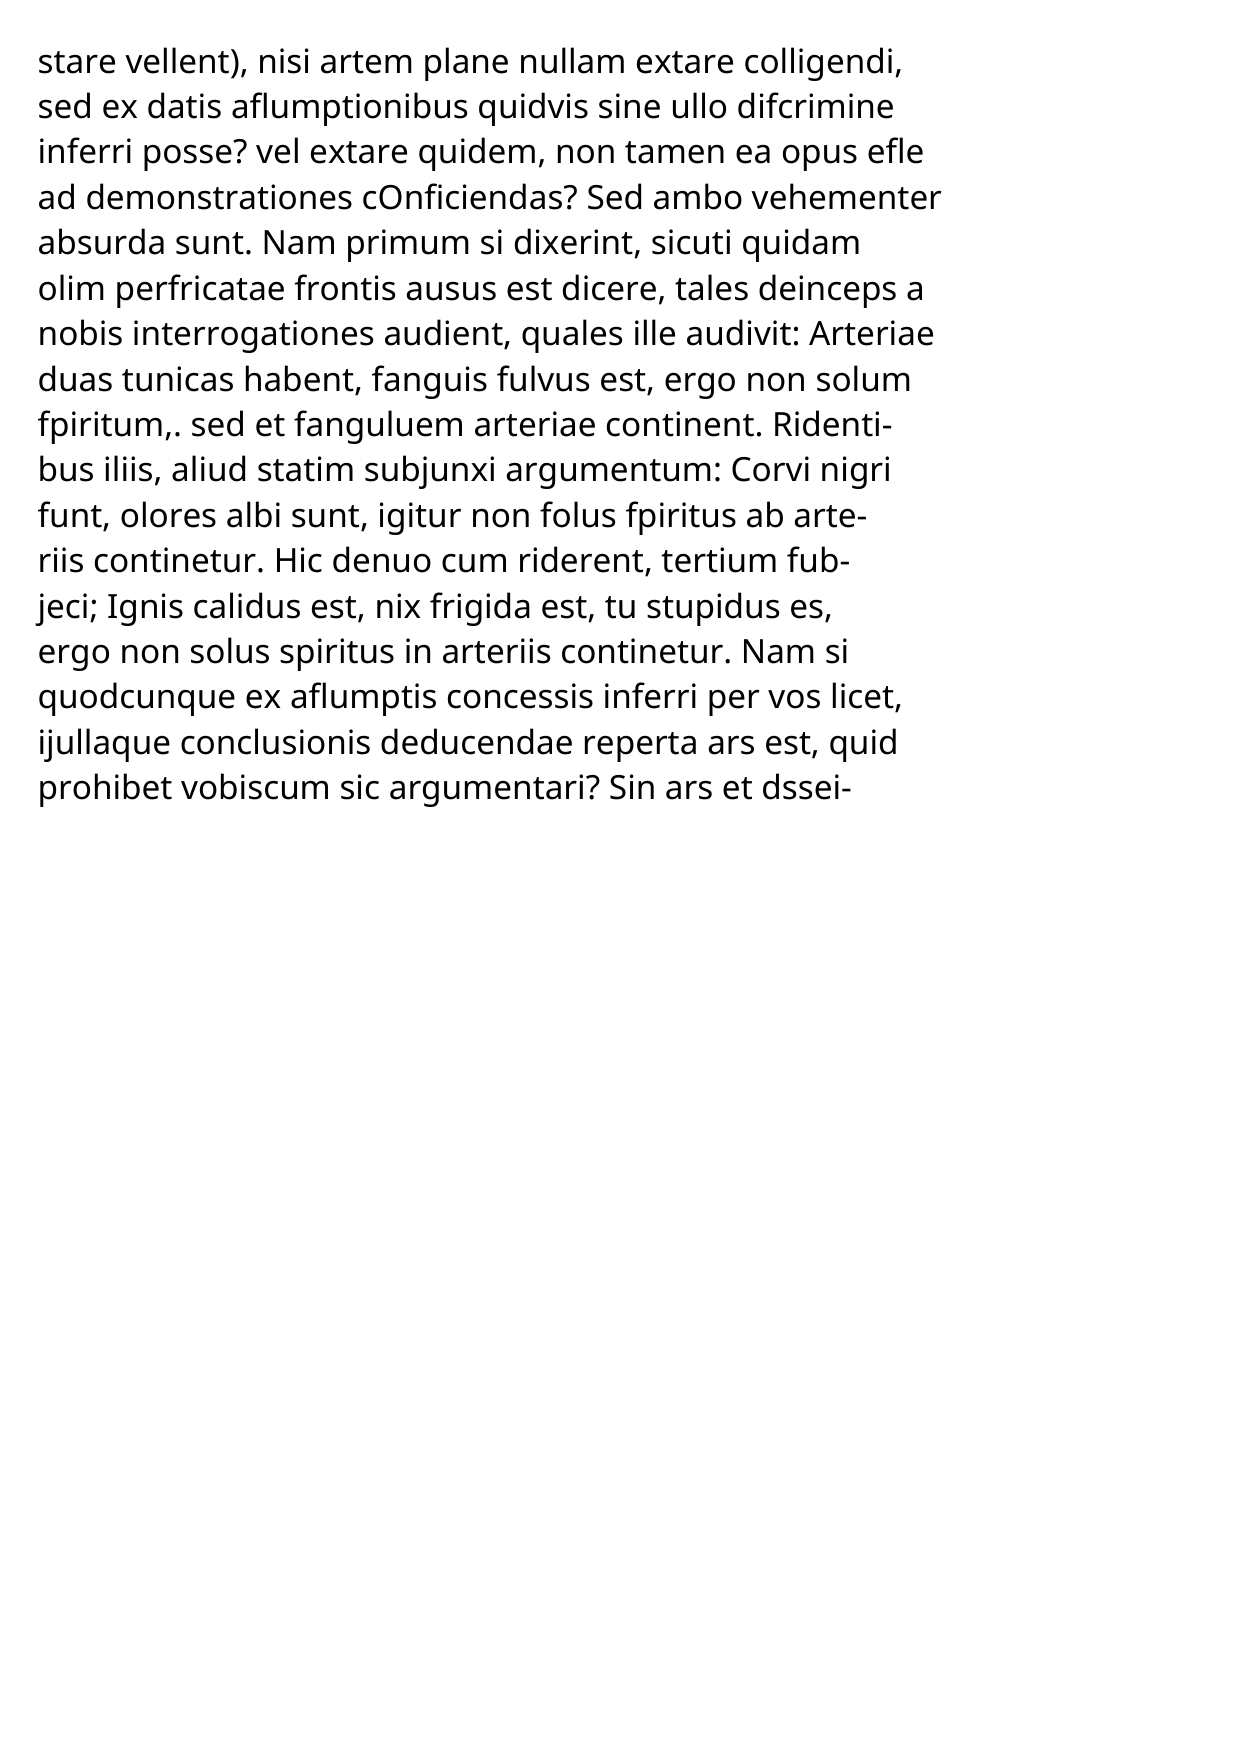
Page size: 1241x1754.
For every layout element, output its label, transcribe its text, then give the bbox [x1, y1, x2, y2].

text stare vellent), nisi artem plane nullam extare colligendi, sed ex datis aflumptionibus quidvis sine ullo difcrimine inferri posse? vel extare quidem, non tamen ea opus efle ad demonstrationes cOnficiendas? Sed ambo vehementer absurda sunt. Nam primum si dixerint, sicuti quidam olim perfricatae frontis ausus est dicere, tales deinceps a nobis interrogationes audient, quales ille audivit: Arteriae duas tunicas habent, fanguis fulvus est, ergo non solum fpiritum,. sed et fanguluem arteriae continent. Ridenti- bus iliis, aliud statim subjunxi argumentum: Corvi nigri funt, olores albi sunt, igitur non folus fpiritus ab arte- riis continetur. Hic denuo cum riderent, tertium fub- jeci; Ignis calidus est, nix frigida est, tu stupidus es, ergo non solus spiritus in arteriis continetur. Nam si quodcunque ex aflumptis concessis inferri per vos licet, ijullaque conclusionis deducendae reperta ars est, quid prohibet vobiscum sic argumentari? Sin ars et dssei- [37, 37, 1203, 809]
